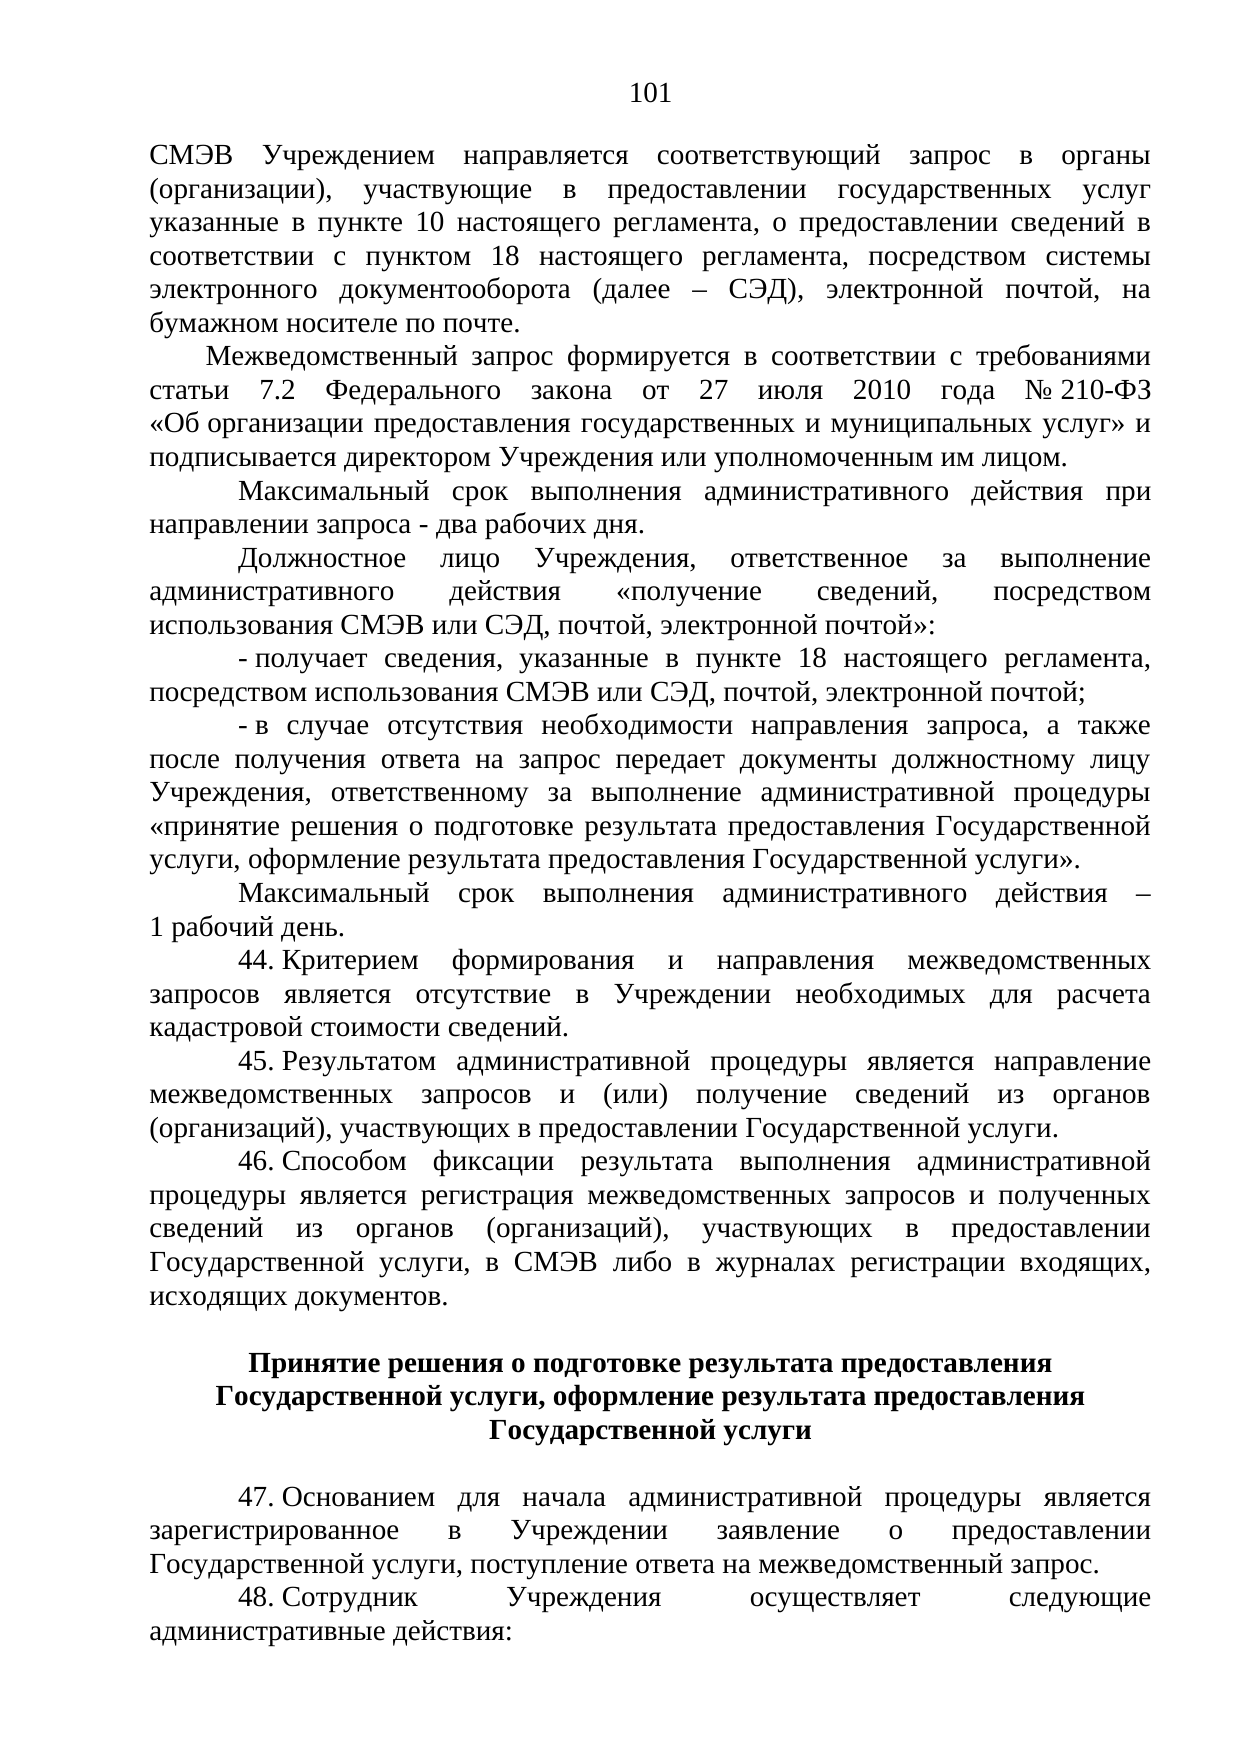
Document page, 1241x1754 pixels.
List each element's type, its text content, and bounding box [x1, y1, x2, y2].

text Должностное лицо Учреждения, ответственное за выполнение административного действия «получение сведений, посредством использования СМЭВ или СЭД, почтой, электронной почтой»: [149, 540, 1152, 640]
text 48. Сотрудник Учреждения осуществляет следующие административные действия: [149, 1579, 1152, 1647]
text - в случае отсутствия необходимости направления запроса, а также после получения ответа на запрос передает документы должностному лицу Учреждения, ответственному за выполнение административной процедуры «принятие решения о подготовке результата предоставления Государственной услуги, оформление результата предоставления Государственной услуги». [149, 707, 1152, 875]
text Межведомственный запрос формируется в соответствии с требованиями статьи 7.2 Федерального закона от 27 июля 2010 года № 210-ФЗ «Об организации предоставления государственных и муниципальных услуг» и подписывается директором Учреждения или уполномоченным им лицом. [149, 338, 1152, 473]
text СМЭВ Учреждением направляется соответствующий запрос в органы (организации), участвующие в предоставлении государственных услуг указанные в пункте 10 настоящего регламента, о предоставлении сведений в соответствии с пунктом 18 настоящего регламента, посредством системы электронного документооборота (далее – СЭД), электронной почтой, на бумажном носителе по почте. [149, 137, 1152, 338]
text Максимальный срок выполнения административного действия – 1 рабочий день. [149, 875, 1152, 942]
text 47. Основанием для начала административной процедуры является зарегистрированное в Учреждении заявление о предоставлении Государственной услуги, поступление ответа на межведомственный запрос. [149, 1479, 1152, 1579]
text Принятие решения о подготовке результата предоставления Государственной услуги, оформление результата предоставления Государственной услуги [149, 1345, 1152, 1445]
text 45. Результатом административной процедуры является направление межведомственных запросов и (или) получение сведений из органов (организаций), участвующих в предоставлении Государственной услуги. [149, 1043, 1152, 1143]
text 46. Способом фиксации результата выполнения административной процедуры является регистрация межведомственных запросов и полученных сведений из органов (организаций), участвующих в предоставлении Государственной услуги, в СМЭВ либо в журналах регистрации входящих, исходящих документов. [149, 1143, 1152, 1311]
text 44. Критерием формирования и направления межведомственных запросов является отсутствие в Учреждении необходимых для расчета кадастровой стоимости сведений. [149, 942, 1152, 1043]
text Максимальный срок выполнения административного действия при направлении запроса - два рабочих дня. [149, 473, 1152, 540]
text - получает сведения, указанные в пункте 18 настоящего регламента, посредством использования СМЭВ или СЭД, почтой, электронной почтой; [149, 640, 1152, 707]
